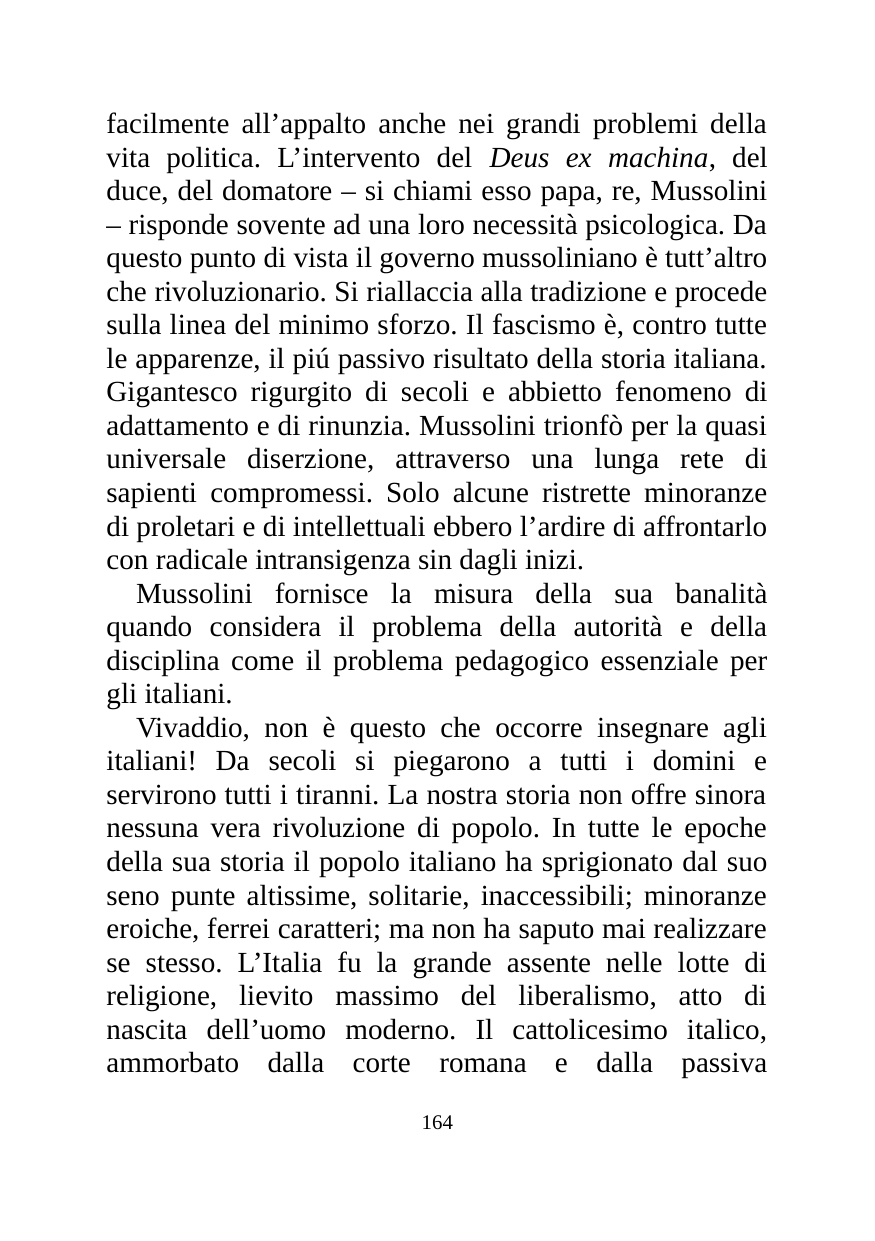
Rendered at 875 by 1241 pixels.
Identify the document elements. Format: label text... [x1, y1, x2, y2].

text facilmente all’appalto anche nei grandi problemi della vita politica. L’intervento del Deus ex machina, del duce, del domatore – si chiami esso papa, re, Mussolini – risponde sovente ad una loro necessità psicologica. Da questo punto di vista il governo mussoliniano è tutt’altro che rivoluzionario. Si riallaccia alla tradizione e procede sulla linea del minimo sforzo. Il fascismo è, contro tutte le apparenze, il piú passivo risultato della storia italiana. Gigantesco rigurgito di secoli e abbietto fenomeno di adattamento e di rinunzia. Mussolini trionfò per la quasi universale diserzione, attraverso una lunga rete di sapienti compromessi. Solo alcune ristrette minoranze di proletari e di intellettuali ebbero l’ardire di affrontarlo con radicale intransigenza sin dagli inizi. [106, 106, 768, 576]
text Vivaddio, non è questo che occorre insegnare agli italiani! Da secoli si piegarono a tutti i domini e servirono tutti i tiranni. La nostra storia non offre sinora nessuna vera rivoluzione di popolo. In tutte le epoche della sua storia il popolo italiano ha sprigionato dal suo seno punte altissime, solitarie, inaccessibili; minoranze eroiche, ferrei caratteri; ma non ha saputo mai realizzare se stesso. L’Italia fu la grande assente nelle lotte di religione, lievito massimo del liberalismo, atto di nascita dell’uomo moderno. Il cattolicesimo italico, ammorbato dalla corte romana e dalla passiva [106, 710, 768, 1079]
text Mussolini fornisce la misura della sua banalità quando considera il problema della autorità e della disciplina come il problema pedagogico essenziale per gli italiani. [106, 576, 768, 710]
